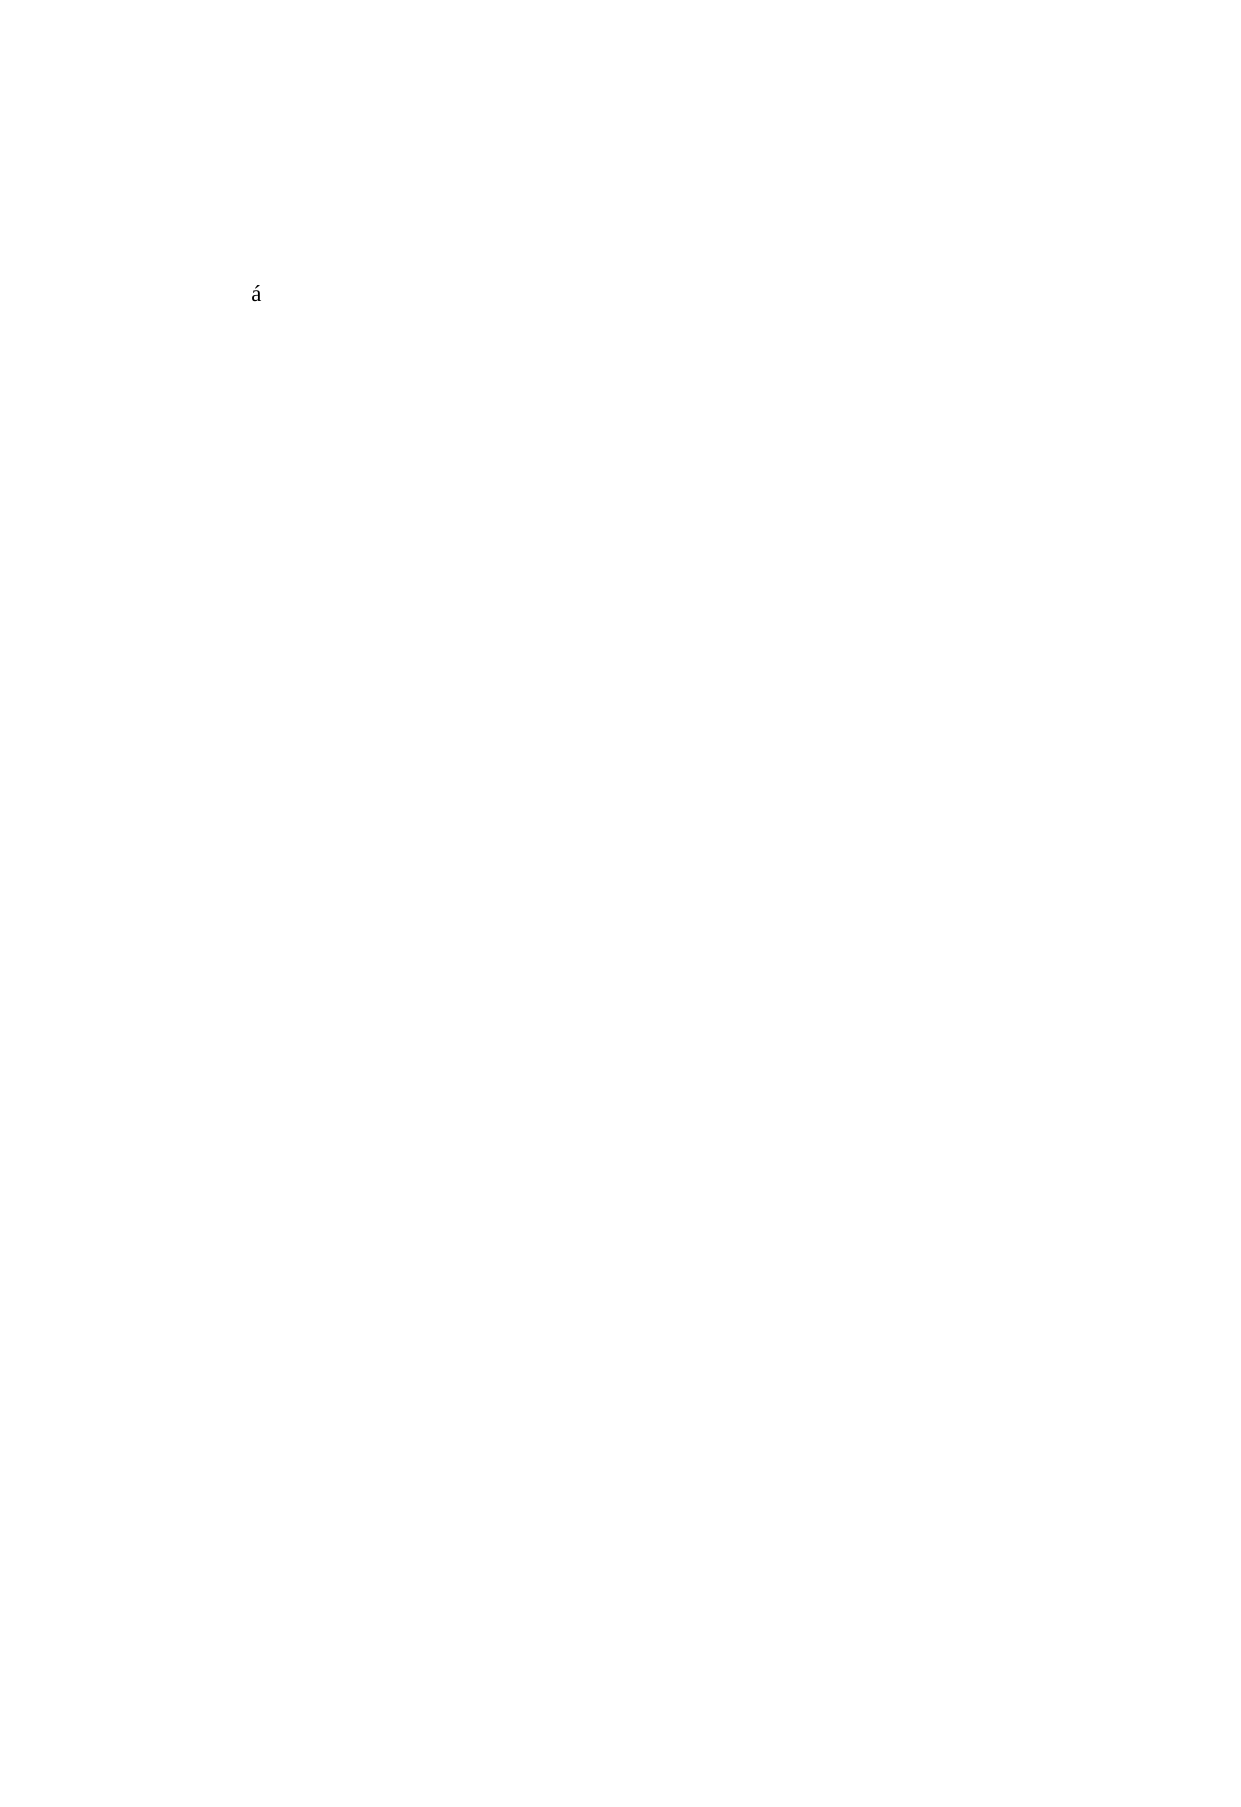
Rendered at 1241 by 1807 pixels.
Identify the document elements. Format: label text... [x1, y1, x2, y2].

text á [251, 280, 1128, 307]
